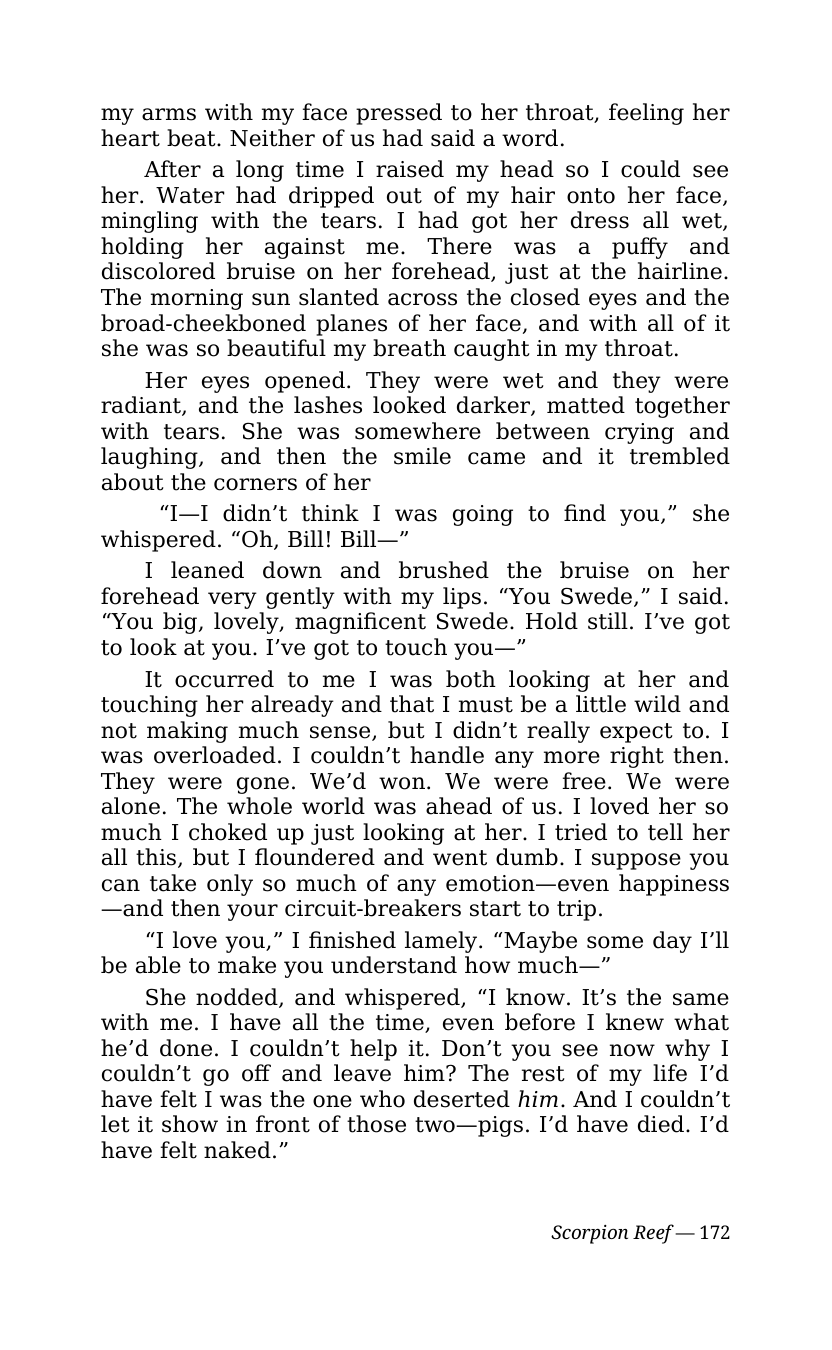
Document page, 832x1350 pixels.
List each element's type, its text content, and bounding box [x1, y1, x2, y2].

text “I—I didn’t think I was going to find you,” she whispered. “Oh, Bill! Bill—” [101, 501, 731, 552]
text She nodded, and whispered, “I know. It’s the same with me. I have all the time, even before I knew what he’d done. I couldn’t help it. Don’t you see now why I couldn’t go off and leave him? The rest of my life I’d have felt I was the one who deserted him. And I couldn’t let it show in front of those two—pigs. I’d have died. I’d have felt naked.” [101, 985, 731, 1164]
text “I love you,” I finished lamely. “Maybe some day I’ll be able to make you understand how much—” [101, 928, 731, 979]
text After a long time I raised my head so I could see her. Water had dripped out of my hair onto her face, mingling with the tears. I had got her dress all wet, holding her against me. There was a puffy and discolored bruise on her forehead, just at the hairline. The morning sun slanted across the closed eyes and the broad-cheekboned planes of her face, and with all of it she was so beautiful my breath caught in my throat. [101, 158, 731, 362]
text I leaned down and brushed the bruise on her forehead very gently with my lips. “You Swede,” I said. “You big, lovely, magnificent Swede. Hold still. I’ve got to look at you. I’ve got to touch you—” [101, 558, 731, 661]
text my arms with my face pressed to her throat, feeling her heart beat. Neither of us had said a word. [101, 101, 731, 152]
text It occurred to me I was both looking at her and touching her already and that I must be a little wild and not making much sense, but I didn’t really expect to. I was overloaded. I couldn’t handle any more right then. They were gone. We’d won. We were free. We were alone. The whole world was ahead of us. I loved her so much I choked up just looking at her. I tried to tell her all this, but I floundered and went dumb. I suppose you can take only so much of any emotion—even happiness—and then your circuit-breakers start to trip. [101, 667, 731, 922]
text Her eyes opened. They were wet and they were radiant, and the lashes looked darker, matted together with tears. She was somewhere between crying and laughing, and then the smile came and it trembled about the corners of her [101, 368, 731, 495]
